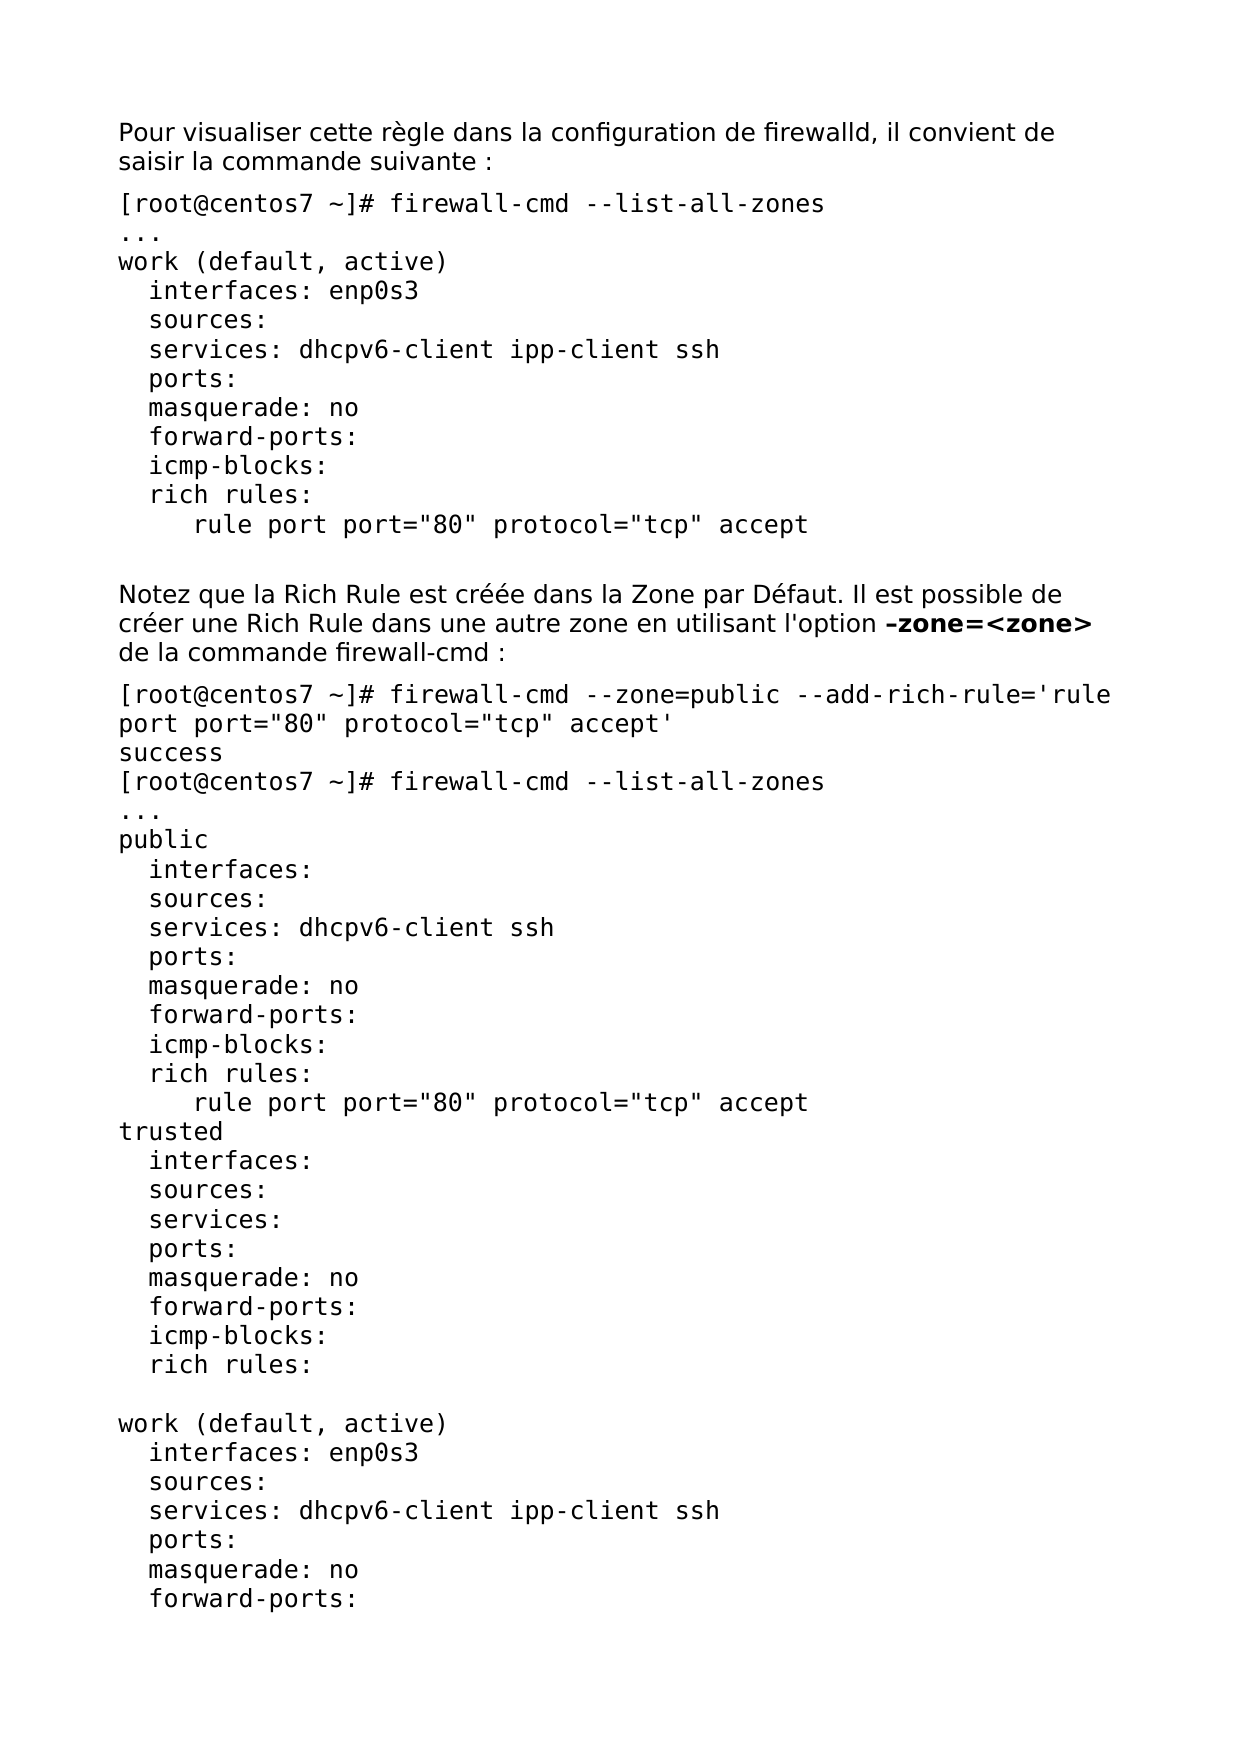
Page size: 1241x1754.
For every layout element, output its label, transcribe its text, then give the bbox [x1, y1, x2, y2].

text [root@centos7 ~]# firewall-cmd --zone=public --add-rich-rule='rule port port="80" protocol="tcp" accept' success [root@centos7 ~]# firewall-cmd --list-all-zones ... public interfaces: sources: services: dhcpv6-client ssh ports: masquerade: no forward-ports: icmp-blocks: rich rules: rule port port="80" protocol="tcp" accept trusted interfaces: sources: services: ports: masquerade: no forward-ports: icmp-blocks: rich rules: work (default, active) interfaces: enp0s3 sources: services: dhcpv6-client ipp-client ssh ports: masquerade: no forward-ports: [118, 680, 1122, 1613]
text Pour visualiser cette règle dans la configuration de firewalld, il convient de saisir la commande suivante : [118, 118, 1122, 176]
text Notez que la Rich Rule est créée dans la Zone par Défaut. Il est possible de créer une Rich Rule dans une autre zone en utilisant l'option –zone=<zone> de la commande firewall-cmd : [118, 580, 1122, 667]
text [root@centos7 ~]# firewall-cmd --list-all-zones ... work (default, active) interfaces: enp0s3 sources: services: dhcpv6-client ipp-client ssh ports: masquerade: no forward-ports: icmp-blocks: rich rules: rule port port="80" protocol="tcp" accept [118, 189, 1122, 568]
